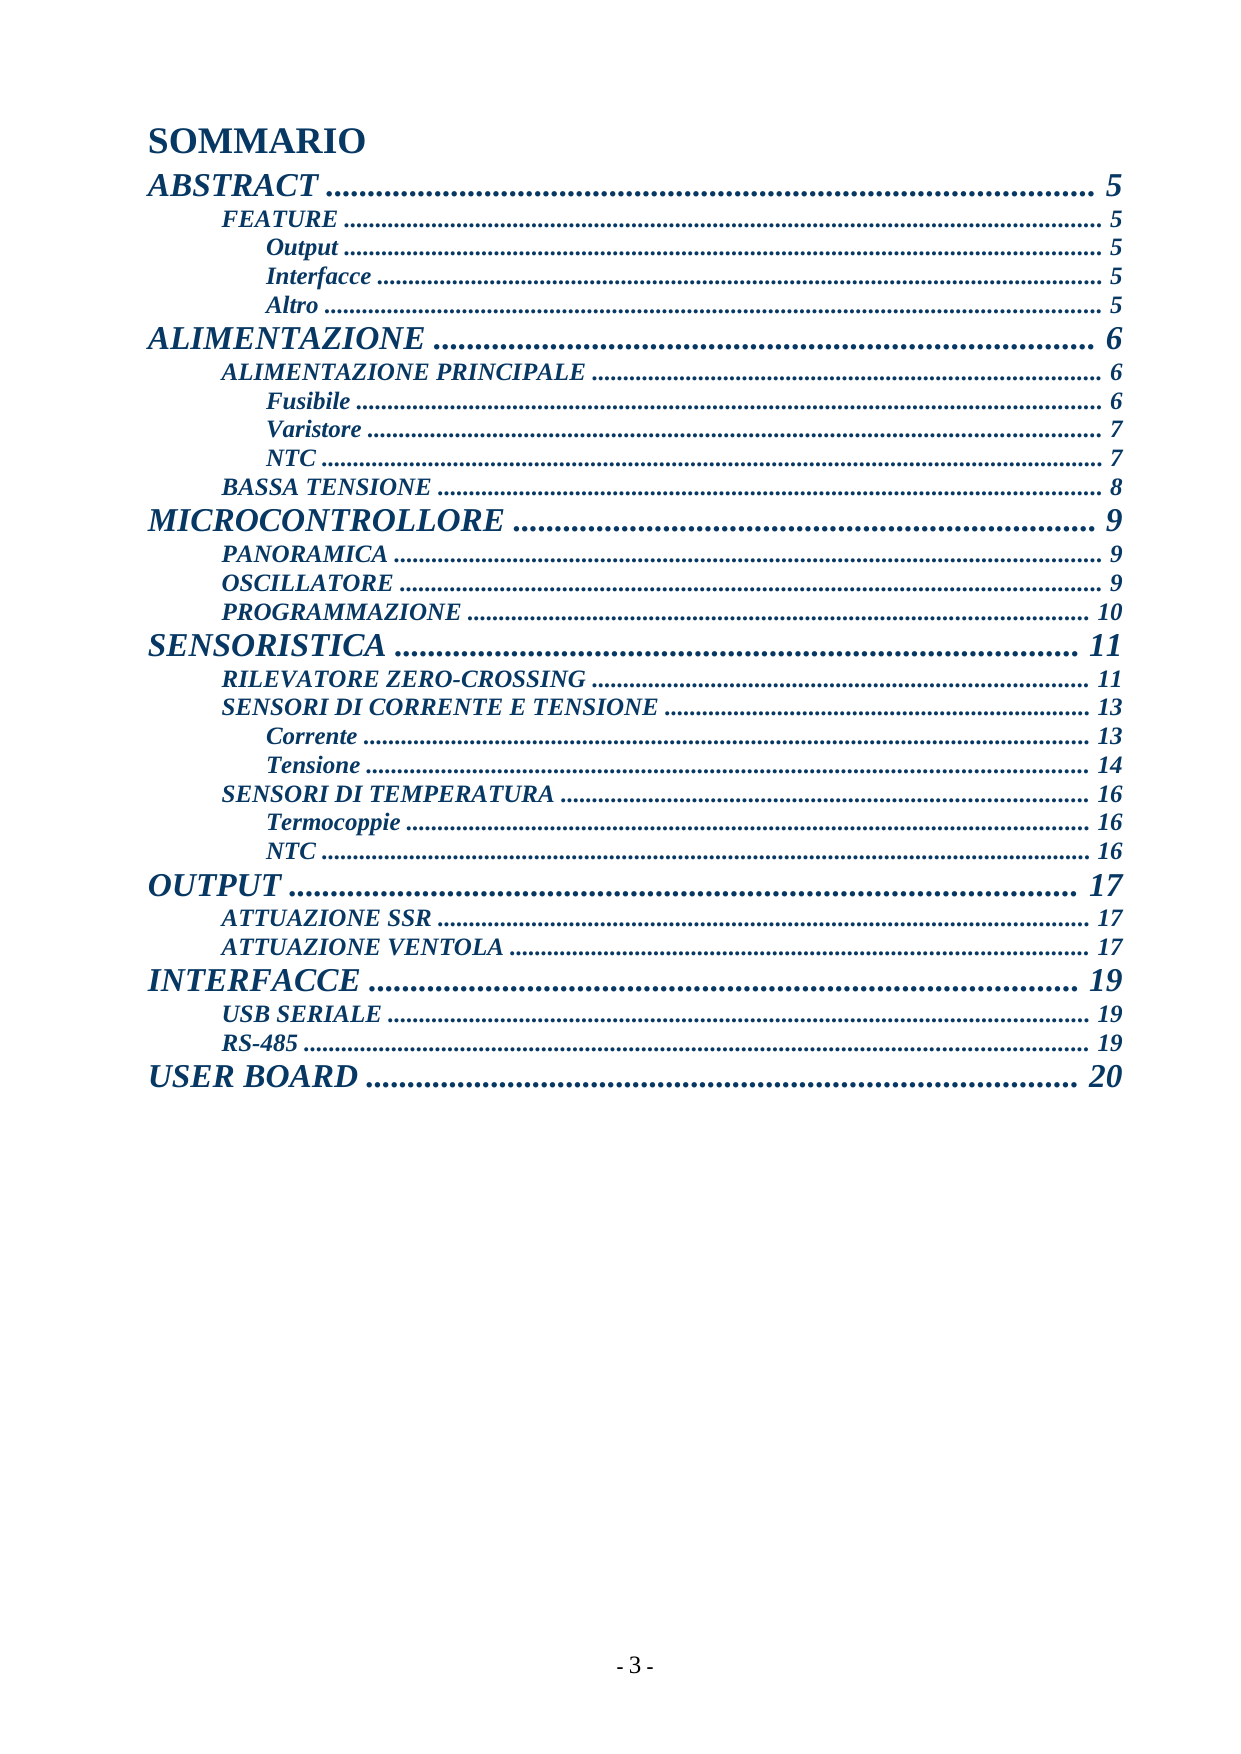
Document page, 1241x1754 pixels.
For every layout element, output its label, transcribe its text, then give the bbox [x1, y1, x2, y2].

subtitle ATTUAZIONE VENTOLA 17 [221, 932, 1122, 961]
subtitle ALIMENTAZIONE PRINCIPALE 6 [221, 357, 1122, 386]
subtitle OSCILLATORE 9 [221, 568, 1122, 597]
text Termocoppie 16 [266, 807, 1122, 836]
subtitle SENSORISTICA 11 [148, 625, 1122, 664]
text Corrente 13 [266, 721, 1122, 750]
subtitle USB SERIALE 19 [221, 999, 1122, 1028]
text Tensione 14 [266, 750, 1122, 779]
subtitle ABSTRACT 5 [148, 165, 1122, 204]
text Altro 5 [266, 290, 1122, 319]
subtitle FEATURE 5 [221, 204, 1122, 232]
subtitle PANORAMICA 9 [221, 539, 1122, 568]
text NTC 16 [266, 836, 1122, 865]
subtitle OUTPUT 17 [148, 865, 1122, 903]
subtitle BASSA TENSIONE 8 [221, 472, 1122, 501]
subtitle SENSORI DI TEMPERATURA 16 [221, 779, 1122, 807]
subtitle SOMMARIO [148, 118, 1122, 161]
text NTC 7 [266, 443, 1122, 472]
subtitle INTERFACCE 19 [148, 961, 1122, 999]
subtitle USER BOARD 20 [148, 1057, 1122, 1095]
text Fusibile 6 [266, 386, 1122, 414]
text Interfacce 5 [266, 261, 1122, 290]
text Varistore 7 [266, 414, 1122, 443]
subtitle RILEVATORE ZERO-CROSSING 11 [221, 664, 1122, 692]
subtitle PROGRAMMAZIONE 10 [221, 597, 1122, 625]
subtitle ATTUAZIONE SSR 17 [221, 903, 1122, 932]
subtitle ALIMENTAZIONE 6 [148, 319, 1122, 357]
subtitle RS-485 19 [221, 1028, 1122, 1057]
subtitle SENSORI DI CORRENTE E TENSIONE 13 [221, 692, 1122, 721]
text Output 5 [266, 232, 1122, 261]
subtitle MICROCONTROLLORE 9 [148, 501, 1122, 539]
